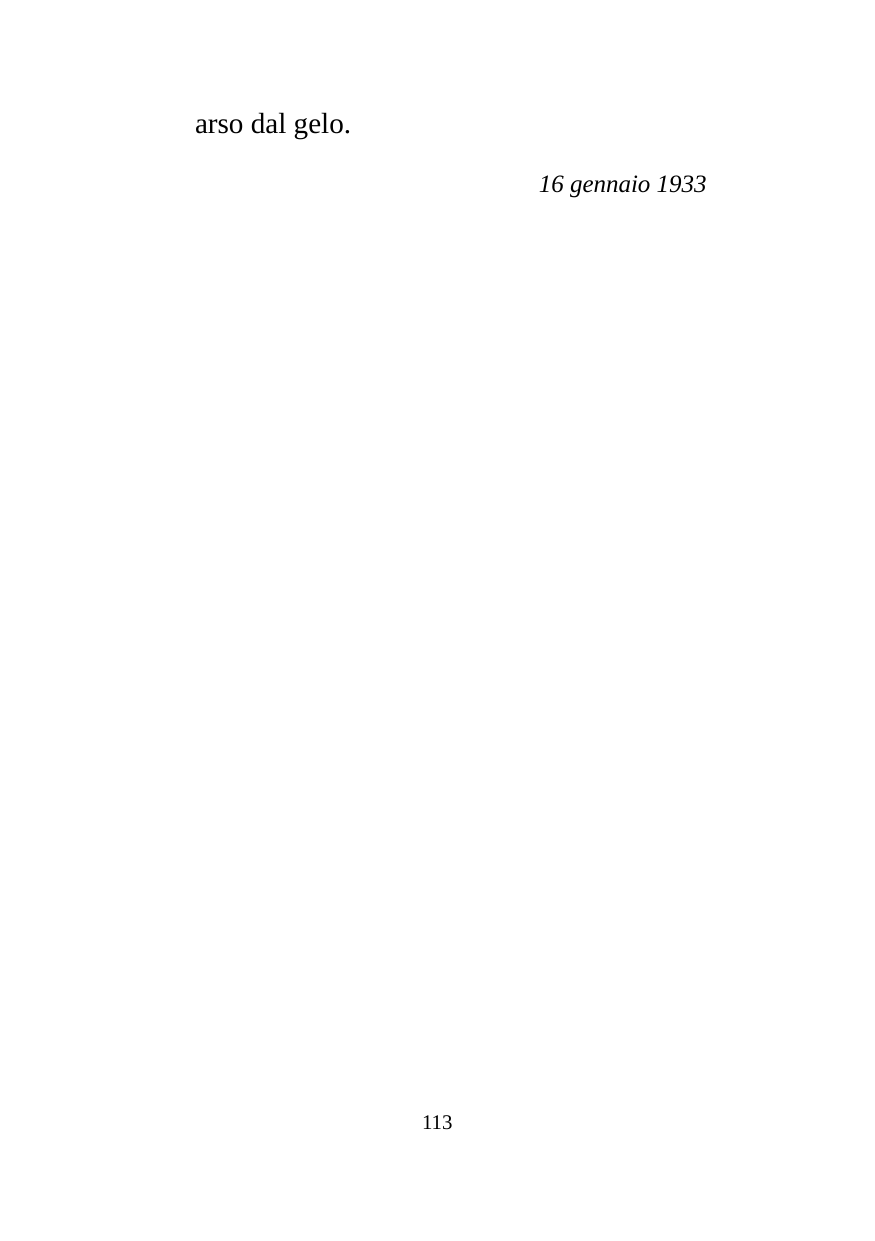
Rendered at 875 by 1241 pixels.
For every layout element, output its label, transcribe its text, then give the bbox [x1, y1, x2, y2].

text 16 gennaio 1933 [106, 169, 709, 198]
text arso dal gelo. [195, 106, 768, 140]
